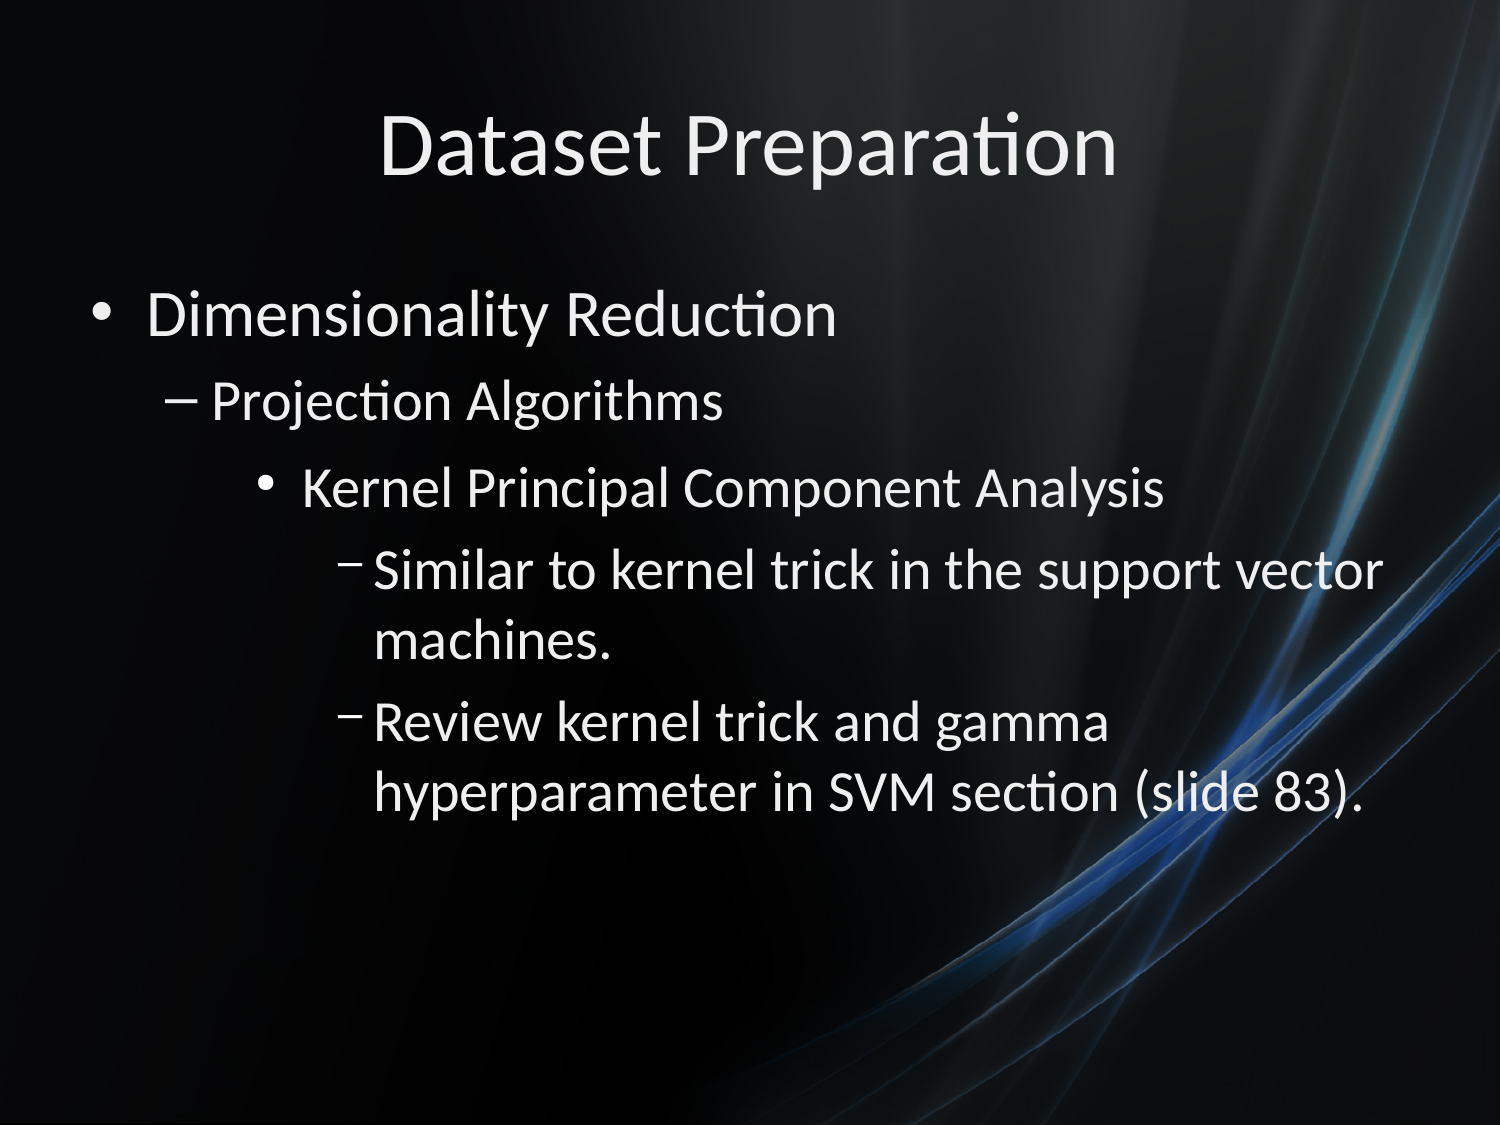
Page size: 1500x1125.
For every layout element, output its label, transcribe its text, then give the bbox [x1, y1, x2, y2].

picture [0, 0, 1500, 1125]
title Dataset Preparation [75, 45, 1425, 233]
list Dimensionality Reduction Projection Algorithms Kernel Principal Component Analysis Similar to kernel trick in the support vector machines. Review kernel trick and gamma hyperparameter in SVM section (slide 83). [75, 262, 1425, 1005]
